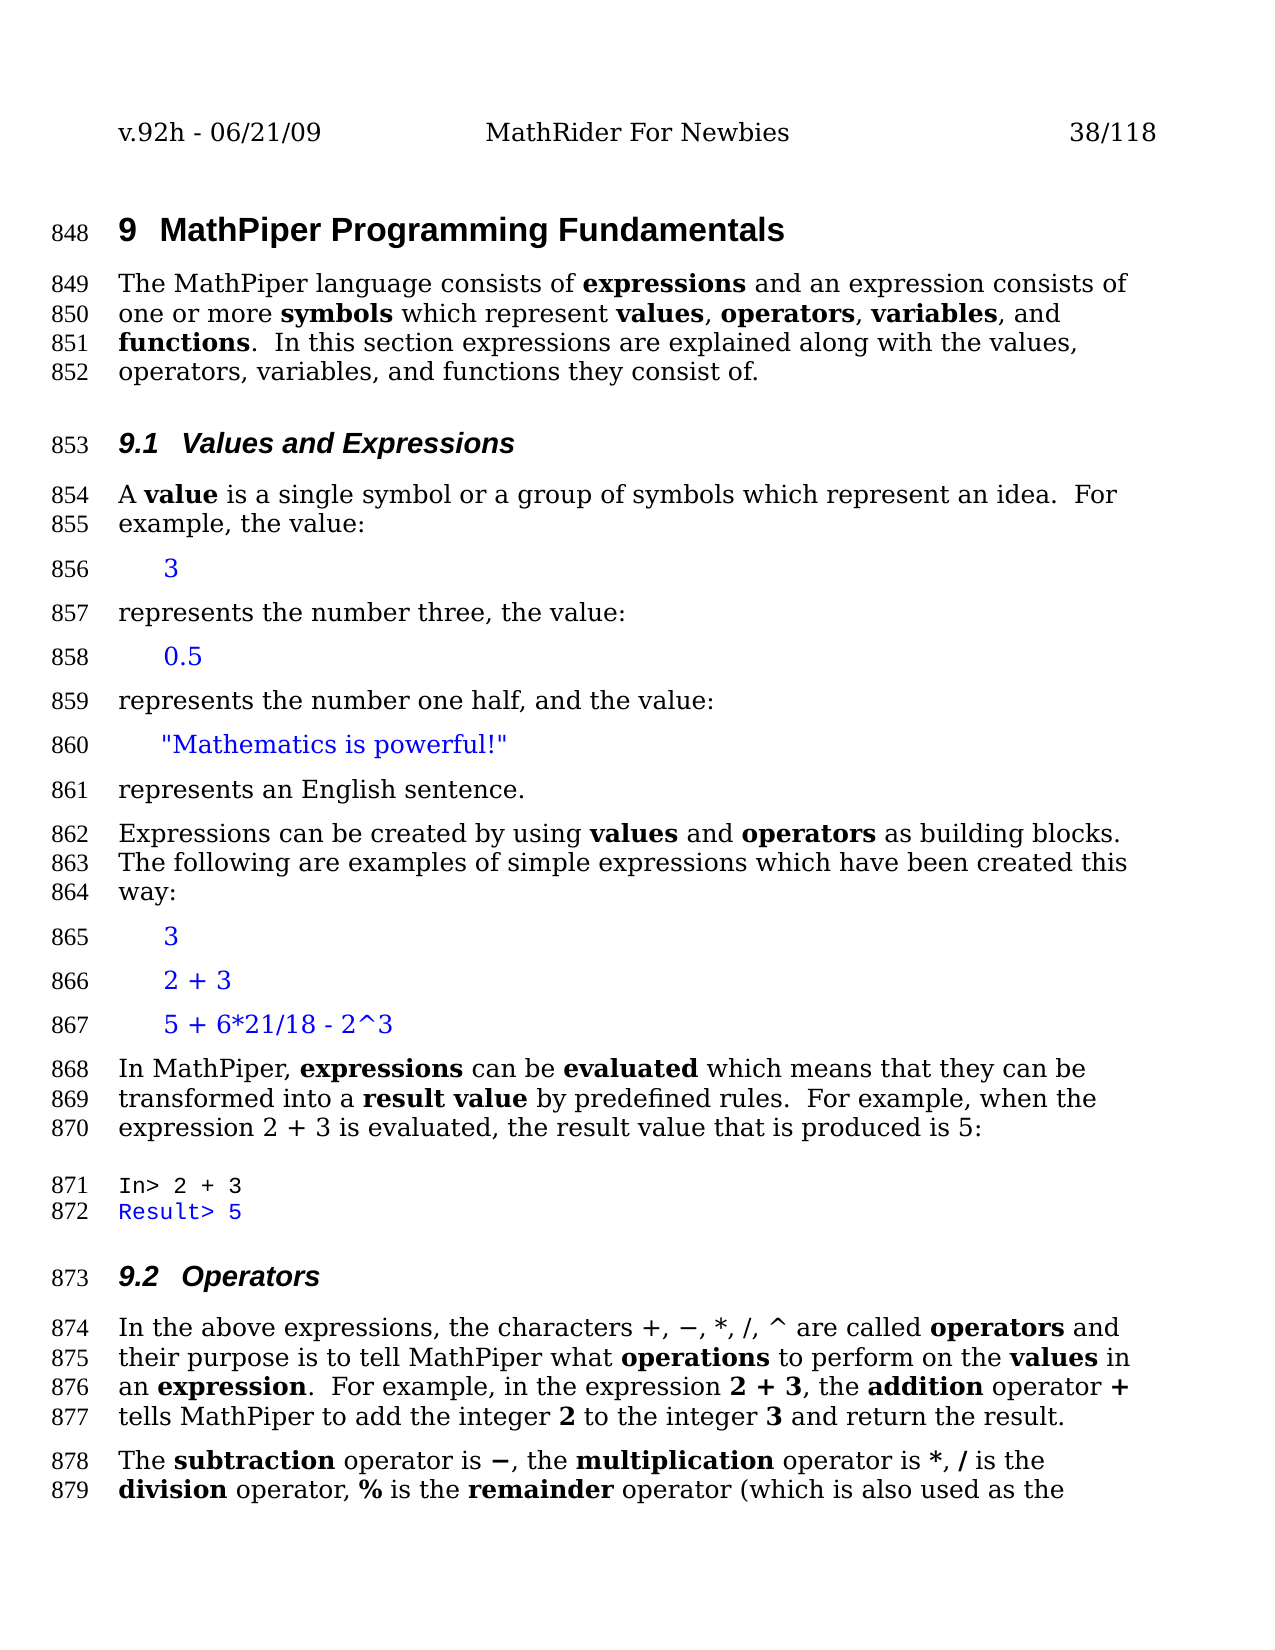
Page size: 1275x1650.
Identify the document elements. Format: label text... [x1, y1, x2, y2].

text "Mathematics is powerful!" [161, 731, 1157, 760]
text The subtraction operator is −, the multiplication operator is *, / is the division operator, % is the remainder operator (which is also used as the [118, 1446, 1157, 1505]
text represents the number three, the value: [118, 598, 1157, 627]
text The MathPiper language consists of expressions and an expression consists of one or more symbols which represent values, operators, variables, and functions. In this section expressions are explained along with the values, operators, variables, and functions they consist of. [118, 269, 1157, 387]
text In the above expressions, the characters +, −, *, /, ^ are called operators and their purpose is to tell MathPiper what operations to perform on the values in an expression. For example, in the expression 2 + 3, the addition operator + tells MathPiper to add the integer 2 to the integer 3 and return the result. [118, 1313, 1157, 1431]
subtitle MathPiper Programming Fundamentals [118, 210, 1157, 248]
subtitle Values and Expressions [118, 426, 1157, 459]
text 3 [163, 554, 1157, 583]
subtitle Operators [118, 1259, 1157, 1292]
text In MathPiper, expressions can be evaluated which means that they can be transformed into a result value by predefined rules. For example, when the expression 2 + 3 is evaluated, the result value that is produced is 5: [118, 1054, 1157, 1142]
text 5 + 6*21/18 - 2^3 [163, 1010, 1157, 1039]
text represents the number one half, and the value: [118, 686, 1157, 716]
text Expressions can be created by using values and operators as building blocks. The following are examples of simple expressions which have been created this way: [118, 819, 1157, 907]
text represents an English sentence. [118, 775, 1157, 804]
text 2 + 3 [163, 966, 1157, 995]
text Result> 5 [118, 1200, 1157, 1226]
text In> 2 + 3 [118, 1174, 1157, 1200]
text 0.5 [163, 642, 1157, 671]
text A value is a single symbol or a group of symbols which represent an idea. For example, the value: [118, 480, 1157, 539]
text 3 [163, 922, 1157, 951]
